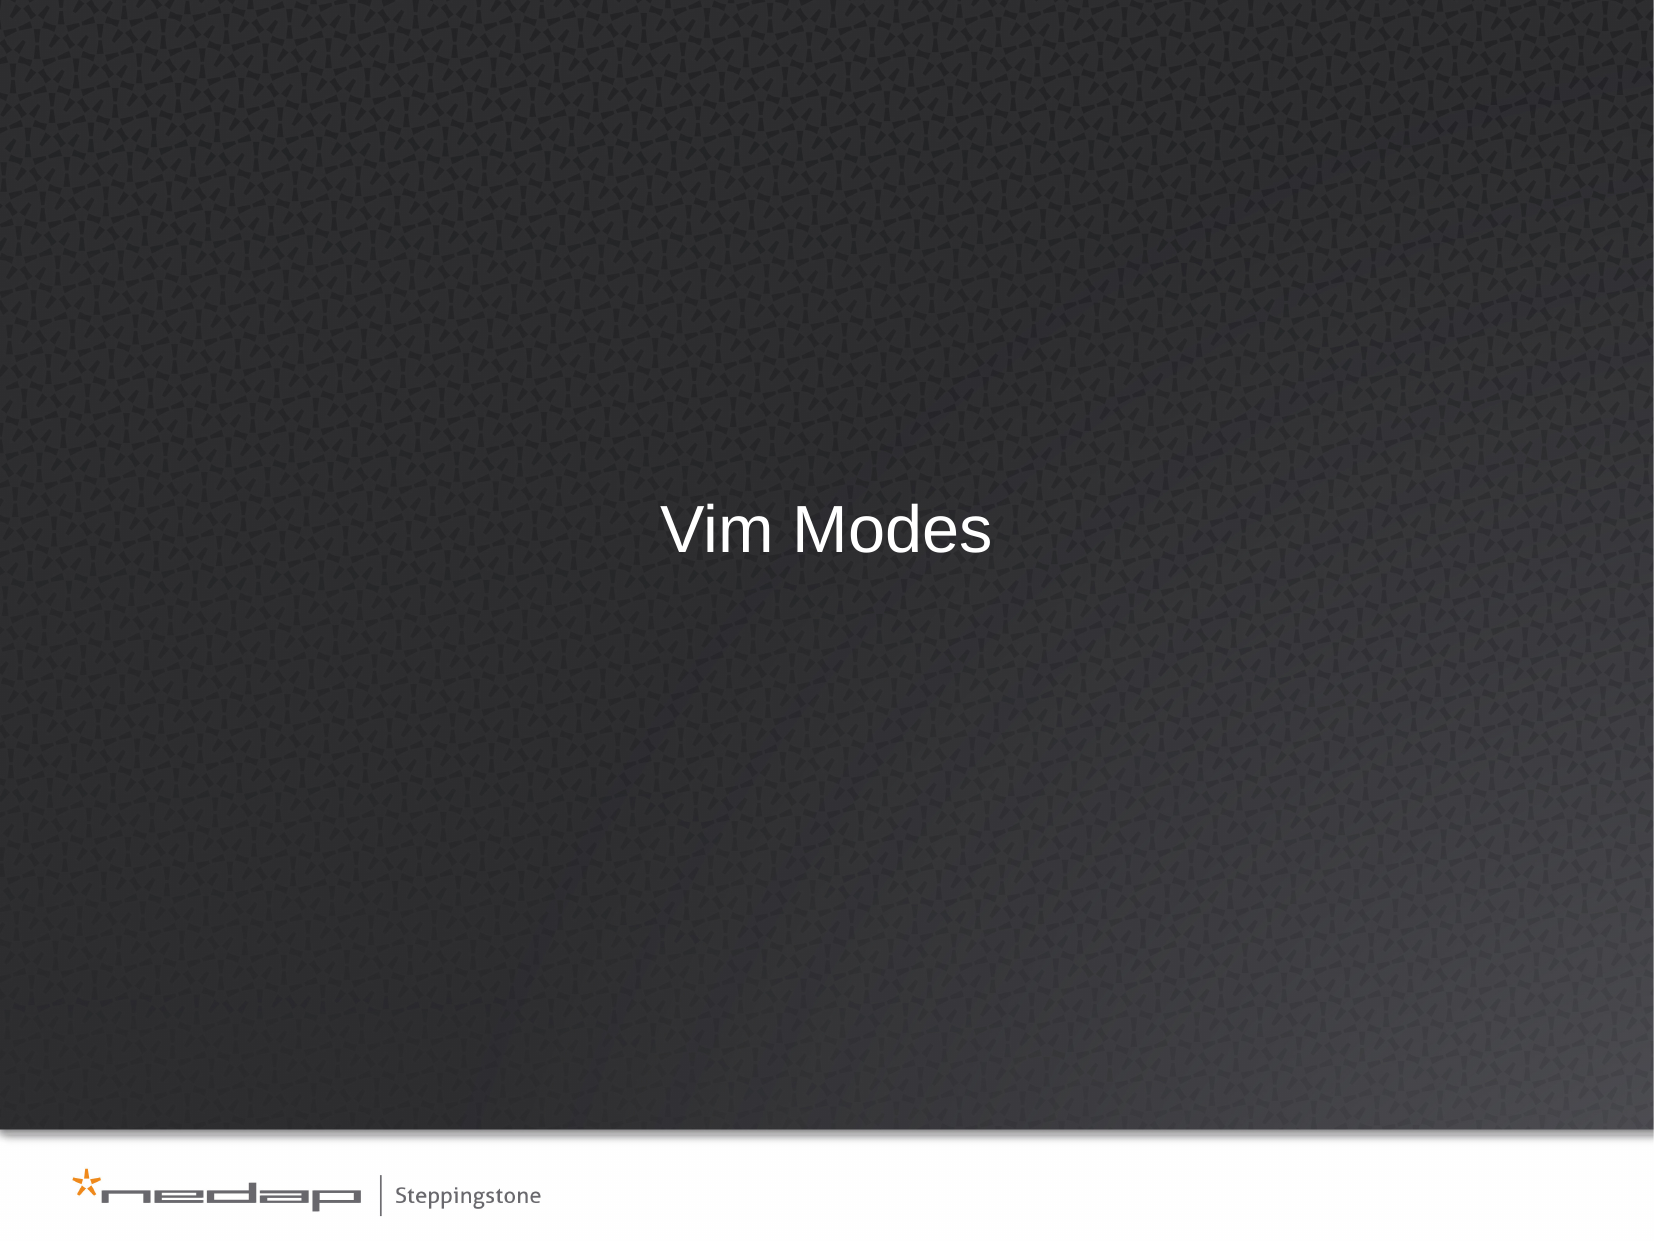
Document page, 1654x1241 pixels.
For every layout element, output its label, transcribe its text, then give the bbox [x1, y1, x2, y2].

picture [0, 0, 1654, 1241]
subtitle Vim Modes [82, 49, 1571, 1010]
